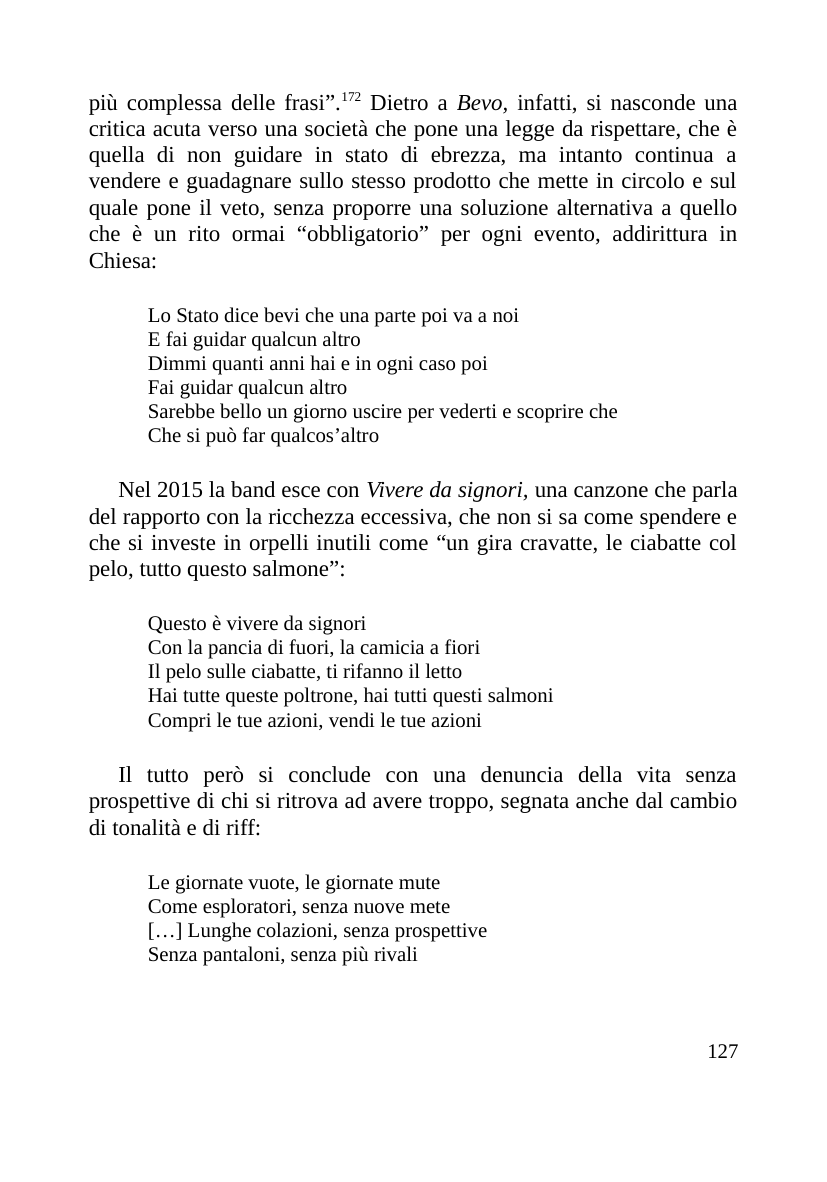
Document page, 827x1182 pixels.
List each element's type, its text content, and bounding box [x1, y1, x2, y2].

text Nel 2015 la band esce con Vivere da signori, una canzone che parla del rapporto con la ricchezza eccessiva, che non si sa come spendere e che si investe in orpelli inutili come “un gira cravatte, le ciabatte col pelo, tutto questo salmone”: [88, 476, 738, 582]
text più complessa delle frasi”. Dietro a Bevo, infatti, si nasconde una critica acuta verso una società che pone una legge da rispettare, che è quella di non guidare in stato di ebrezza, ma intanto continua a vendere e guadagnare sullo stesso prodotto che mette in circolo e sul quale pone il veto, senza proporre una soluzione alternativa a quello che è un rito ormai “obbligatorio” per ogni evento, addirittura in Chiesa: [88, 88, 738, 273]
text Le giornate vuote, le giornate mute Come esploratori, senza nuove mete […] Lunghe colazioni, senza prospettive Senza pantaloni, senza più rivali [148, 869, 679, 966]
text Il tutto però si conclude con una denuncia della vita senza prospettive di chi si ritrova ad avere troppo, segnata anche dal cambio di tonalità e di riff: [88, 761, 738, 840]
text Lo Stato dice bevi che una parte poi va a noi E fai guidar qualcun altro Dimmi quanti anni hai e in ogni caso poi Fai guidar qualcun altro Sarebbe bello un giorno uscire per vederti e scoprire che Che si può far qualcos’altro [148, 302, 679, 447]
text Questo è vivere da signori Con la pancia di fuori, la camicia a fiori Il pelo sulle ciabatte, ti rifanno il letto Hai tutte queste poltrone, hai tutti questi salmoni Compri le tue azioni, vendi le tue azioni [148, 611, 679, 732]
